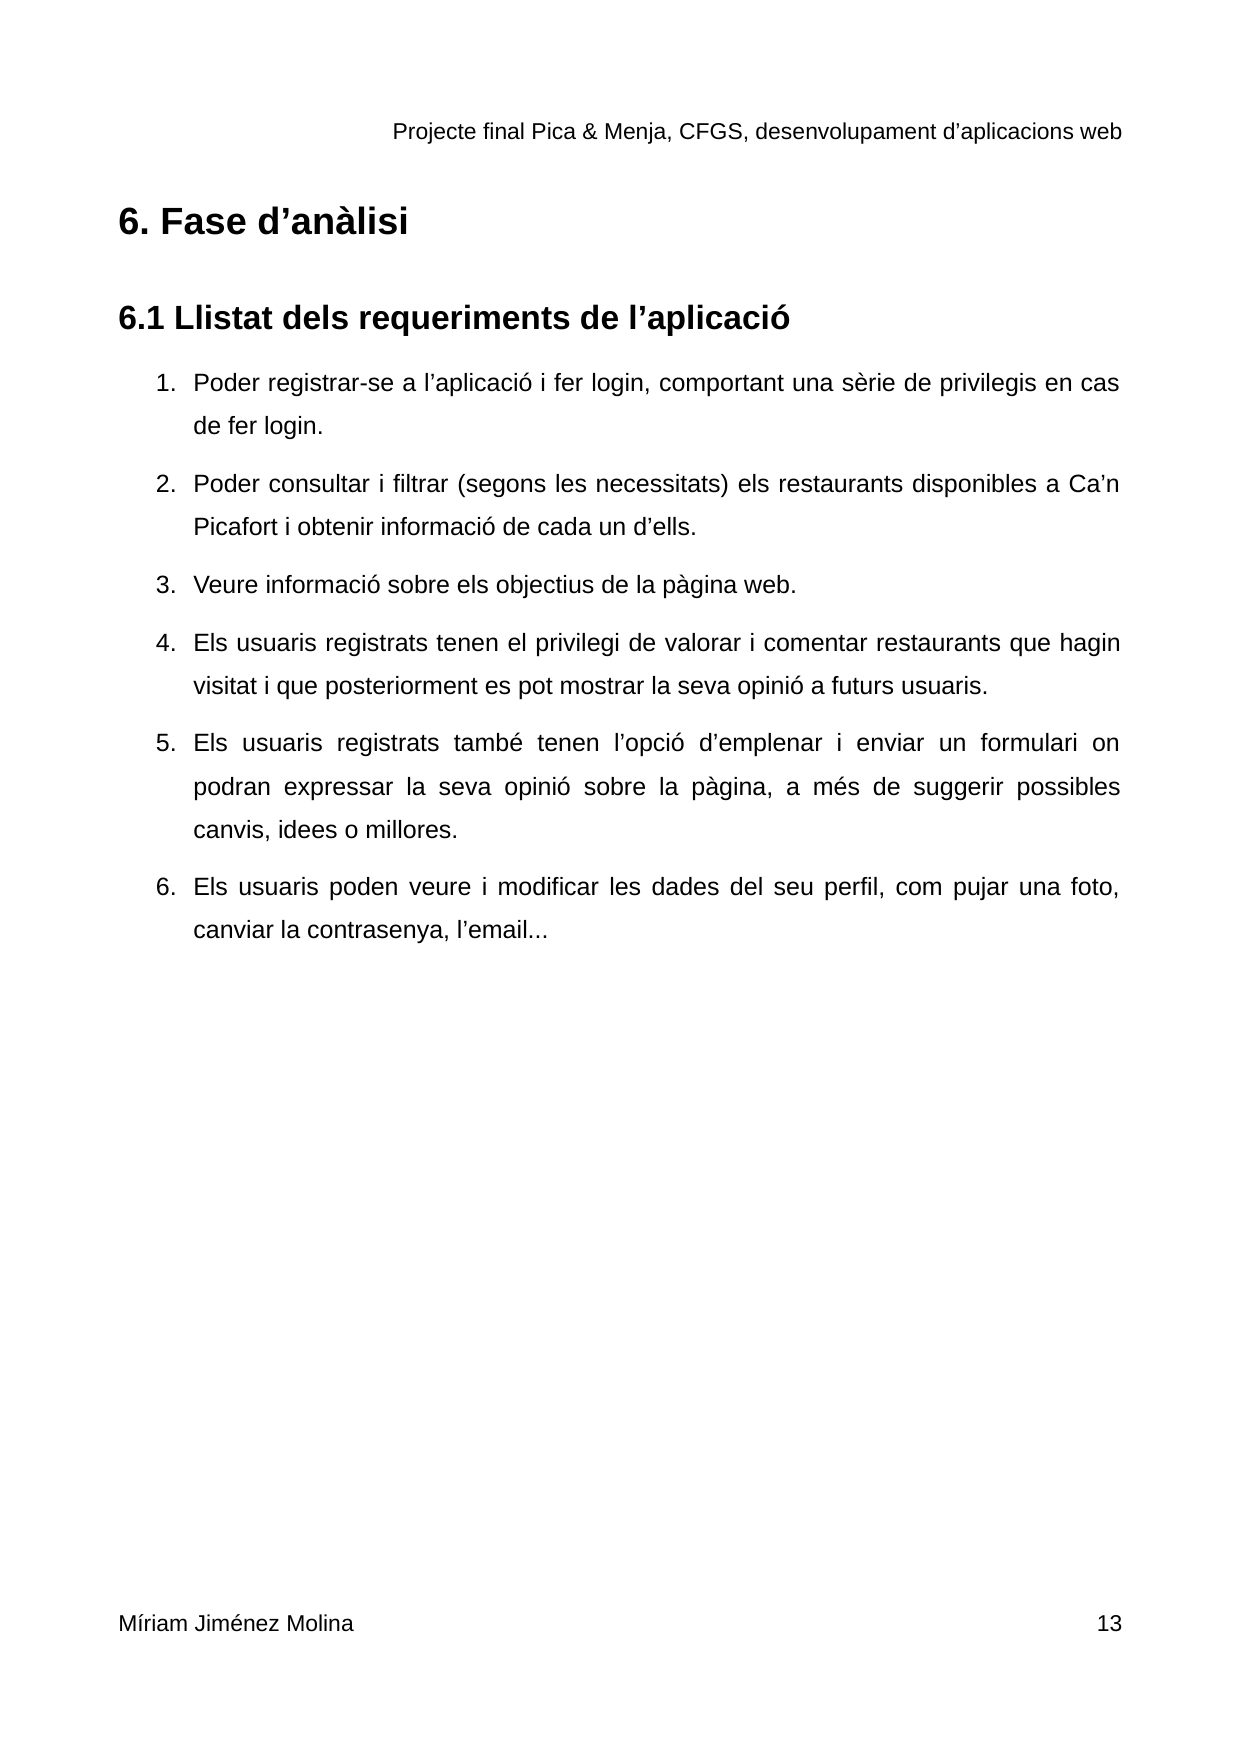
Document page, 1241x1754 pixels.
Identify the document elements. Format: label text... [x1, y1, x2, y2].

subtitle 6.1 Llistat dels requeriments de l’aplicació [118, 298, 1122, 336]
list Els usuaris registrats també tenen l’opció d’emplenar i enviar un formulari on podran expressar la seva opinió sobre la pàgina, a més de suggerir possibles canvis, idees o millores. [156, 728, 1122, 843]
list Els usuaris registrats tenen el privilegi de valorar i comentar restaurants que hagin visitat i que posteriorment es pot mostrar la seva opinió a futurs usuaris. [156, 627, 1122, 699]
list Poder registrar-se a l’aplicació i fer login, comportant una sèrie de privilegis en cas de fer login. [156, 368, 1122, 440]
list Els usuaris poden veure i modificar les dades del seu perfil, com pujar una foto, canviar la contrasenya, l’email... [156, 872, 1122, 944]
list Poder consultar i filtrar (segons les necessitats) els restaurants disponibles a Ca’n Picafort i obtenir informació de cada un d’ells. [156, 469, 1122, 541]
subtitle 6. Fase d’anàlisi [118, 199, 1122, 243]
list Veure informació sobre els objectius de la pàgina web. [156, 570, 1122, 598]
